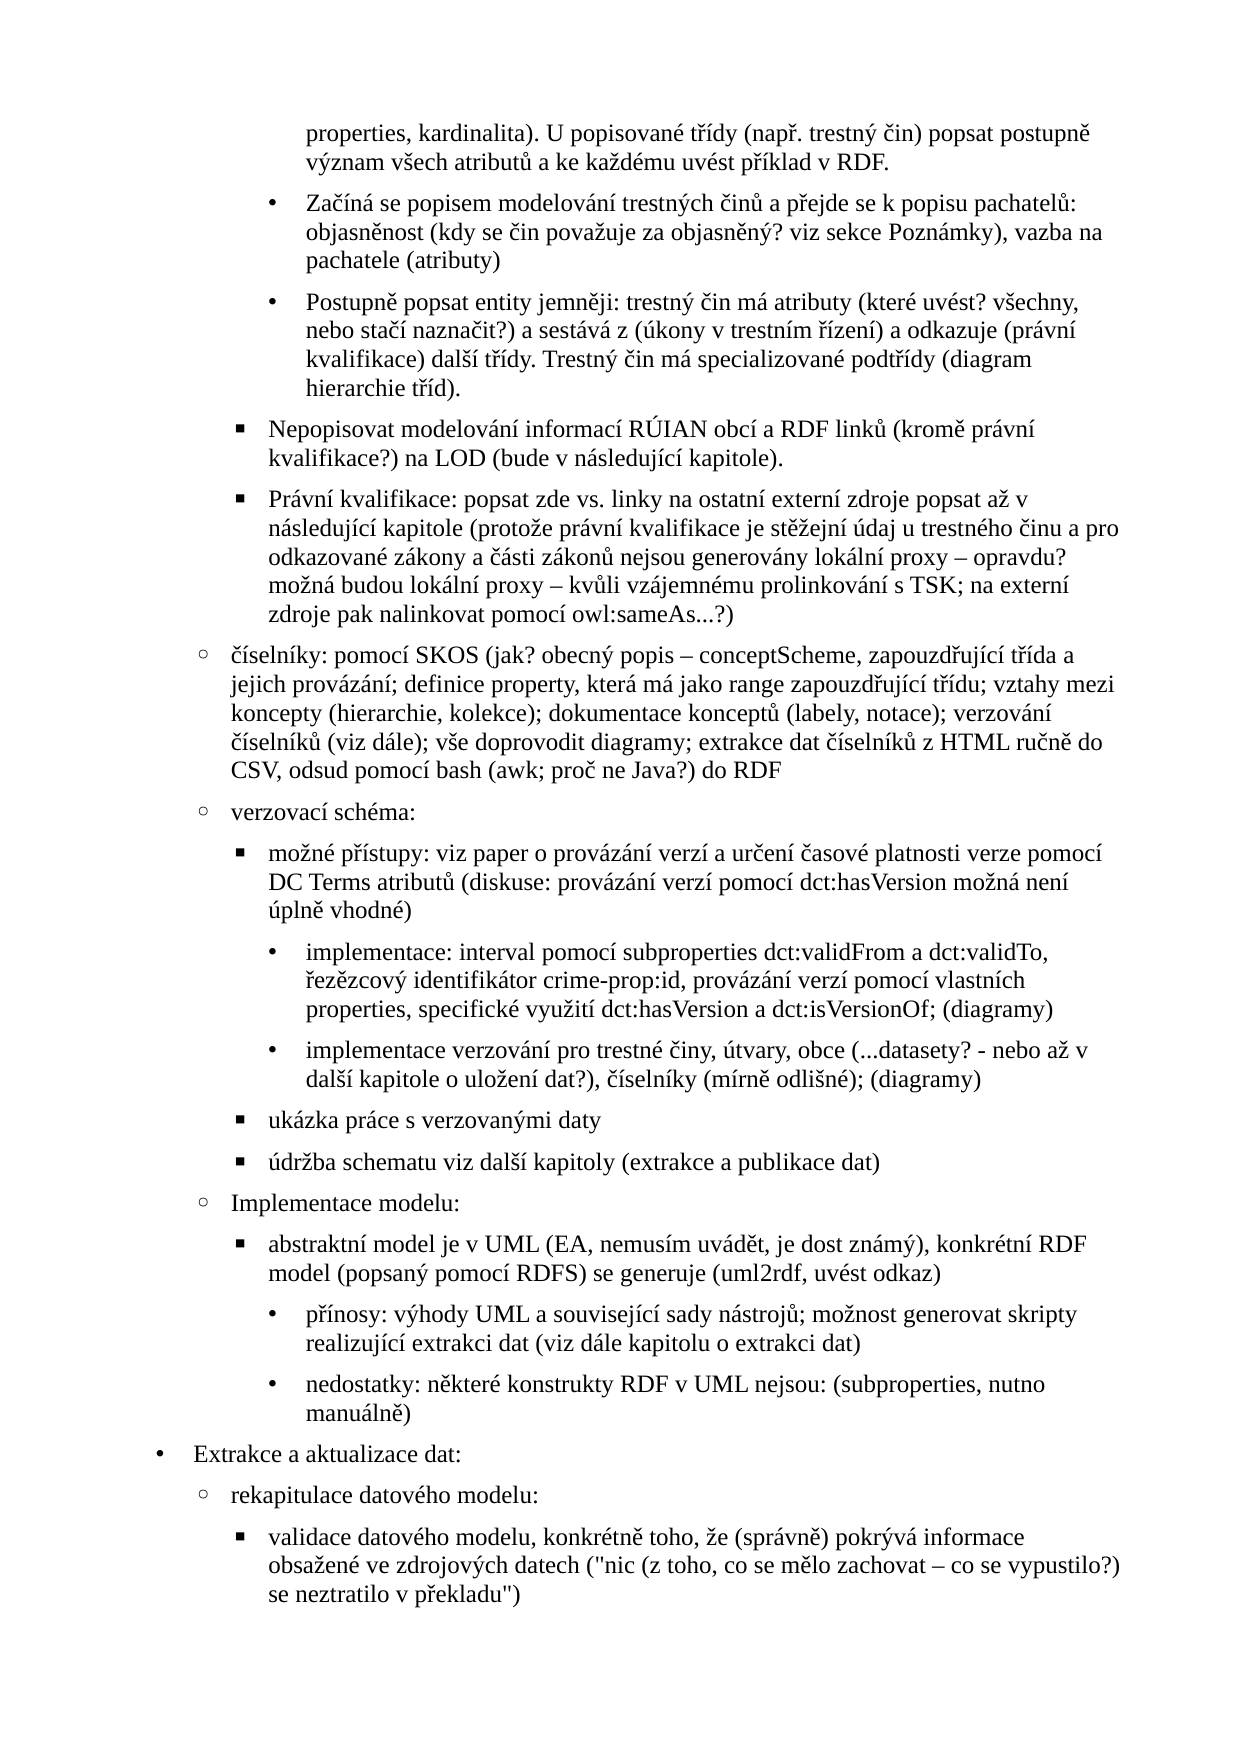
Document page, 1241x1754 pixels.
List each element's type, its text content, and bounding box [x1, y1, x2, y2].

list abstraktní model je v UML (EA, nemusím uvádět, je dost známý), konkrétní RDF model (popsaný pomocí RDFS) se generuje (uml2rdf, uvést odkaz) [231, 1229, 1122, 1287]
list rekapitulace datového modelu: [193, 1481, 1122, 1509]
list ukázka práce s verzovanými daty [231, 1106, 1122, 1134]
list číselníky: pomocí SKOS (jak? obecný popis – conceptScheme, zapouzdřující třída a jejich provázání; definice property, která má jako range zapouzdřující třídu; vztahy mezi koncepty (hierarchie, kolekce); dokumentace konceptů (labely, notace); verzování číselníků (viz dále); vše doprovodit diagramy; extrakce dat číselníků z HTML ručně do CSV, odsud pomocí bash (awk; proč ne Java?) do RDF [193, 641, 1122, 784]
list Právní kvalifikace: popsat zde vs. linky na ostatní externí zdroje popsat až v následující kapitole (protože právní kvalifikace je stěžejní údaj u trestného činu a pro odkazované zákony a části zákonů nejsou generovány lokální proxy – opravdu? možná budou lokální proxy – kvůli vzájemnému prolinkování s TSK; na externí zdroje pak nalinkovat pomocí owl:sameAs...?) [231, 484, 1122, 628]
list validace datového modelu, konkrétně toho, že (správně) pokrývá informace obsažené ve zdrojových datech ("nic (z toho, co se mělo zachovat – co se vypustilo?) se neztratilo v překladu") [231, 1522, 1122, 1608]
list přínosy: výhody UML a související sady nástrojů; možnost generovat skripty realizující extrakci dat (viz dále kapitolu o extrakci dat) [268, 1299, 1122, 1357]
list Extrakce a aktualizace dat: [156, 1439, 1122, 1468]
list implementace: interval pomocí subproperties dct:validFrom a dct:validTo, řezězcový identifikátor crime-prop:id, provázání verzí pomocí vlastních properties, specifické využití dct:hasVersion a dct:isVersionOf; (diagramy) [268, 937, 1122, 1023]
list Implementace modelu: [193, 1188, 1122, 1217]
list možné přístupy: viz paper o provázání verzí a určení časové platnosti verze pomocí DC Terms atributů (diskuse: provázání verzí pomocí dct:hasVersion možná není úplně vhodné) [231, 838, 1122, 924]
list Nepopisovat modelování informací RÚIAN obcí a RDF linků (kromě právní kvalifikace?) na LOD (bude v následující kapitole). [231, 414, 1122, 472]
list verzovací schéma: [193, 797, 1122, 826]
list nedostatky: některé konstrukty RDF v UML nejsou: (subproperties, nutno manuálně) [268, 1369, 1122, 1427]
list Postupně popsat entity jemněji: trestný čin má atributy (které uvést? všechny, nebo stačí naznačit?) a sestává z (úkony v trestním řízení) a odkazuje (právní kvalifikace) další třídy. Trestný čin má specializované podtřídy (diagram hierarchie tříd). [268, 287, 1122, 402]
list implementace verzování pro trestné činy, útvary, obce (...datasety? - nebo až v další kapitole o uložení dat?), číselníky (mírně odlišné); (diagramy) [268, 1036, 1122, 1093]
list Začíná se popisem modelování trestných činů a přejde se k popisu pachatelů: objasněnost (kdy se čin považuje za objasněný? viz sekce Poznámky), vazba na pachatele (atributy) [268, 188, 1122, 274]
list properties, kardinalita). U popisované třídy (např. trestný čin) popsat postupně význam všech atributů a ke každému uvést příklad v RDF. [268, 118, 1122, 176]
list údržba schematu viz další kapitoly (extrakce a publikace dat) [231, 1147, 1122, 1176]
